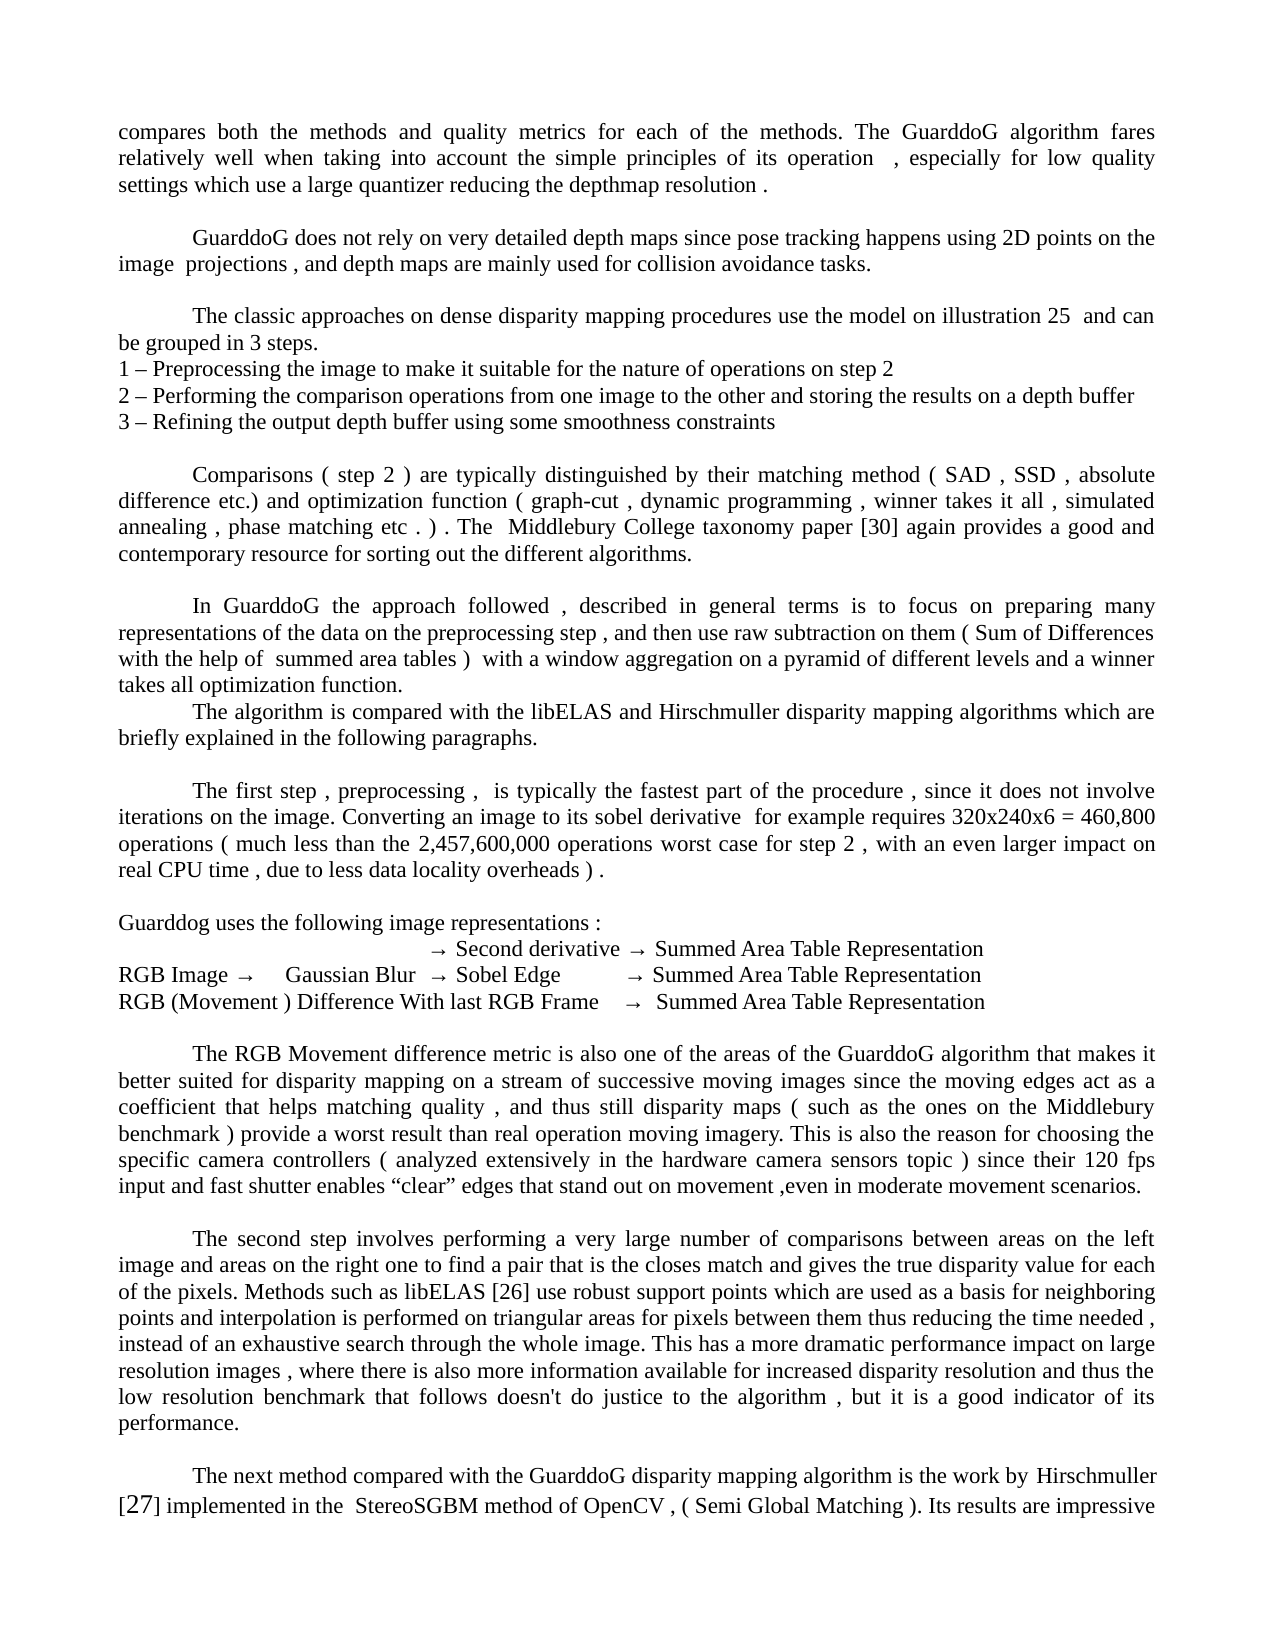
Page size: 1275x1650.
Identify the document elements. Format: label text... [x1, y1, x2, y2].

text The next method compared with the GuarddoG disparity mapping algorithm is the work by Hirschmuller [27] implemented in the StereoSGBM method of OpenCV , ( Semi Global Matching ). Its results are impressive [118, 1462, 1157, 1520]
text The first step , preprocessing , is typically the fastest part of the procedure , since it does not involve iterations on the image. Converting an image to its sobel derivative for example requires 320x240x6 = 460,800 operations ( much less than the 2,457,600,000 operations worst case for step 2 , with an even larger impact on real CPU time , due to less data locality overheads ) . [118, 777, 1157, 882]
text compares both the methods and quality metrics for each of the methods. The GuarddoG algorithm fares relatively well when taking into account the simple principles of its operation , especially for low quality settings which use a large quantizer reducing the depthmap resolution . [118, 118, 1157, 197]
text 1 – Preprocessing the image to make it suitable for the nature of operations on step 2 [118, 355, 1157, 382]
text GuarddoG does not rely on very detailed depth maps since pose tracking happens using 2D points on the image projections , and depth maps are mainly used for collision avoidance tasks. [118, 223, 1157, 276]
text The second step involves performing a very large number of comparisons between areas on the left image and areas on the right one to find a pair that is the closes match and gives the true disparity value for each of the pixels. Methods such as libELAS [26] use robust support points which are used as a basis for neighboring points and interpolation is performed on triangular areas for pixels between them thus reducing the time needed , instead of an exhaustive search through the whole image. This has a more dramatic performance impact on large resolution images , where there is also more information available for increased disparity resolution and thus the low resolution benchmark that follows doesn't do justice to the algorithm , but it is a good indicator of its performance. [118, 1225, 1157, 1436]
text In GuarddoG the approach followed , described in general terms is to focus on preparing many representations of the data on the preprocessing step , and then use raw subtraction on them ( Sum of Differences with the help of summed area tables ) with a window aggregation on a pyramid of different levels and a winner takes all optimization function. [118, 592, 1157, 698]
text The algorithm is compared with the libELAS and Hirschmuller disparity mapping algorithms which are briefly explained in the following paragraphs. [118, 698, 1157, 751]
text Comparisons ( step 2 ) are typically distinguished by their matching method ( SAD , SSD , absolute difference etc.) and optimization function ( graph-cut , dynamic programming , winner takes it all , simulated annealing , phase matching etc . ) . The Middlebury College taxonomy paper [30] again provides a good and contemporary resource for sorting out the different algorithms. [118, 461, 1157, 566]
text RGB Image → Gaussian Blur → Sobel Edge → Summed Area Table Representation [118, 961, 1157, 988]
text The classic approaches on dense disparity mapping procedures use the model on illustration 25 and can be grouped in 3 steps. [118, 303, 1157, 355]
text Guarddog uses the following image representations : [118, 909, 1157, 935]
text The RGB Movement difference metric is also one of the areas of the GuarddoG algorithm that makes it better suited for disparity mapping on a stream of successive moving images since the moving edges act as a coefficient that helps matching quality , and thus still disparity maps ( such as the ones on the Middlebury benchmark ) provide a worst result than real operation moving imagery. This is also the reason for choosing the specific camera controllers ( analyzed extensively in the hardware camera sensors topic ) since their 120 fps input and fast shutter enables “clear” edges that stand out on movement ,even in moderate movement scenarios. [118, 1041, 1157, 1199]
text → Second derivative → Summed Area Table Representation [118, 935, 1157, 961]
text 2 – Performing the comparison operations from one image to the other and storing the results on a depth buffer [118, 382, 1157, 408]
text 3 – Refining the output depth buffer using some smoothness constraints [118, 408, 1157, 434]
text RGB (Movement ) Difference With last RGB Frame → Summed Area Table Representation [118, 988, 1157, 1014]
